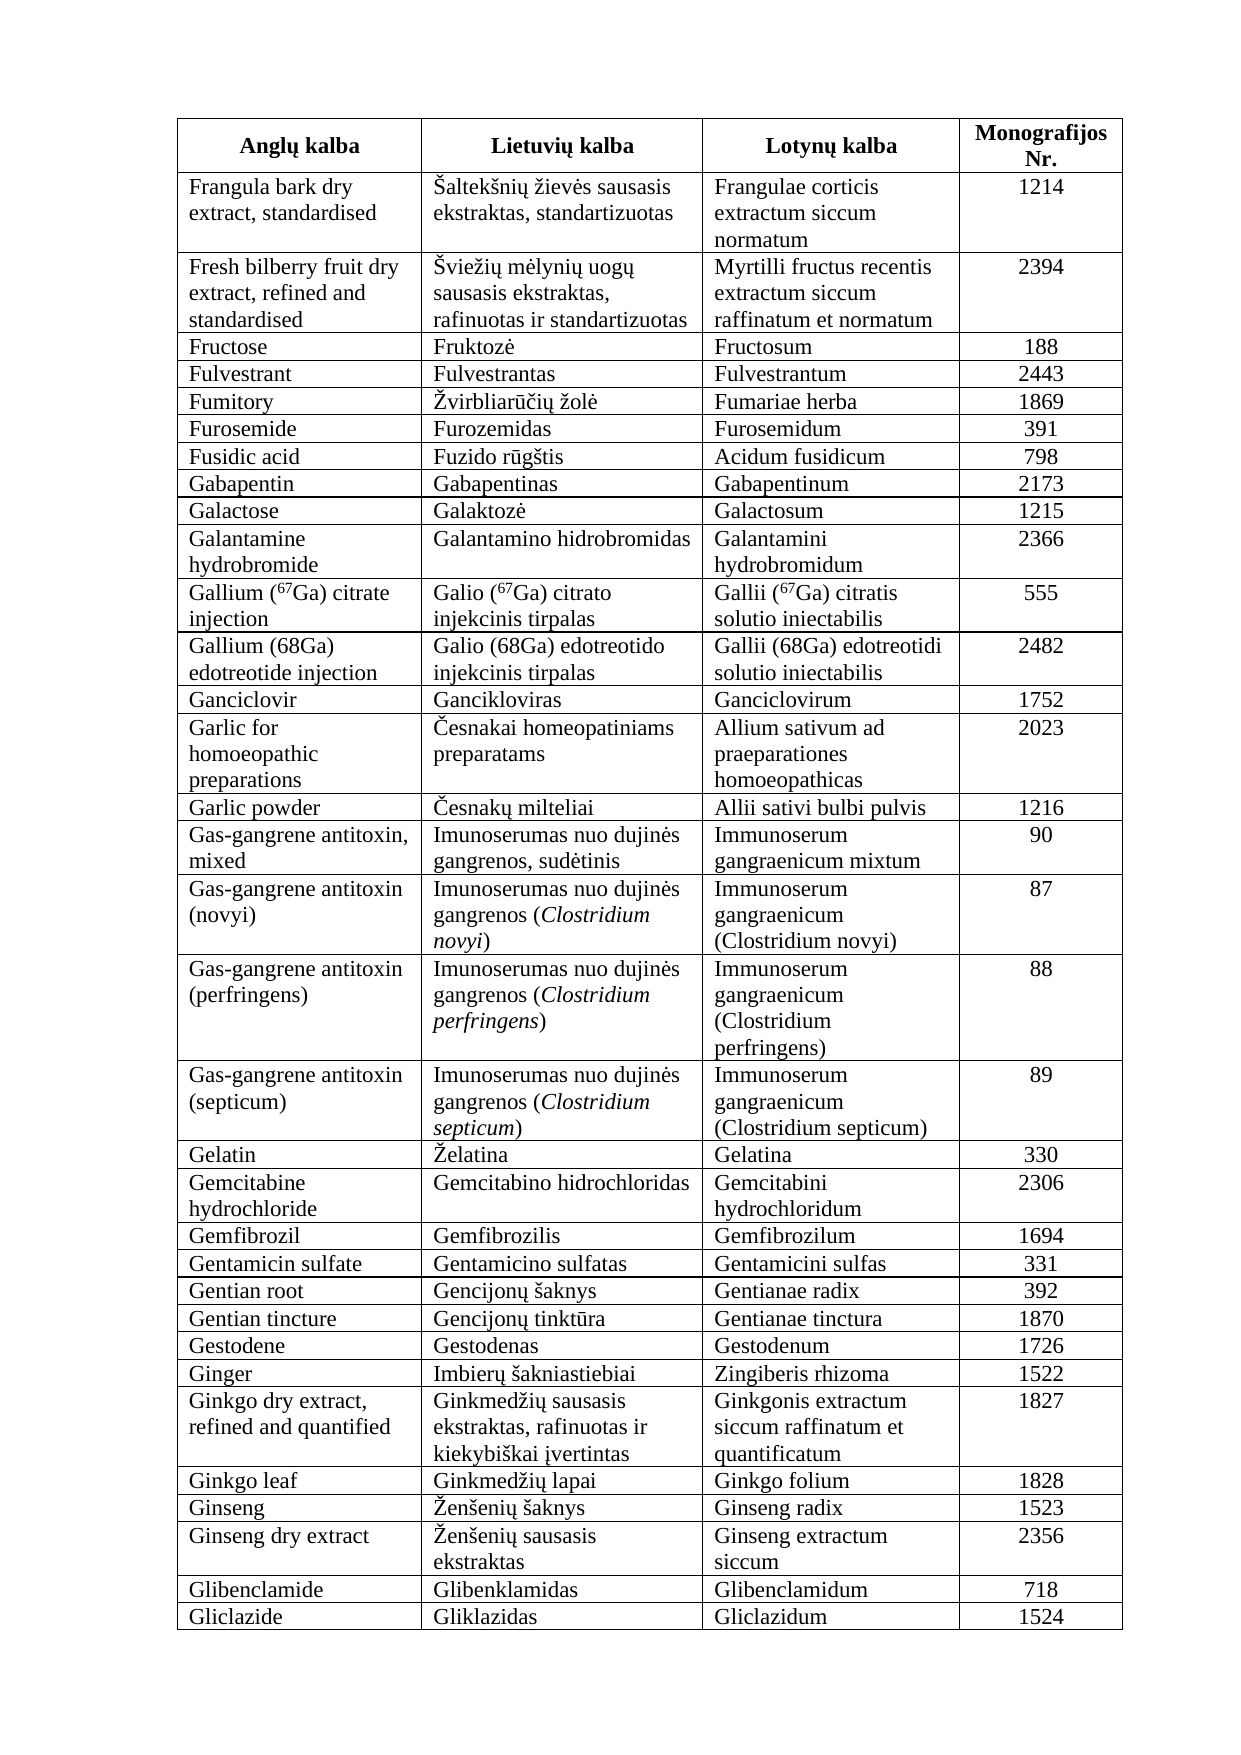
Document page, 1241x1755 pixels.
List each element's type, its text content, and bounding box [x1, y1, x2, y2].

table_cell Ganciclovirum [703, 686, 959, 712]
table_cell 1827 [960, 1387, 1122, 1466]
table_cell Galio (67Ga) citrato injekcinis tirpalas [422, 579, 702, 631]
table_cell 1214 [960, 173, 1122, 252]
table_cell Ganciclovir [178, 686, 421, 712]
table_cell Gestodenum [703, 1332, 959, 1358]
table_cell Šviežių mėlynių uogų sausasis ekstraktas, rafinuotas ir standartizuotas [422, 253, 702, 332]
table_cell Immunoserum gangraenicum (Clostridium novyi) [703, 875, 959, 954]
table_cell 391 [960, 415, 1122, 442]
table_cell Fruktozė [422, 333, 702, 359]
table_cell Ginger [178, 1360, 421, 1386]
table_cell Galactose [178, 498, 421, 524]
table_cell Gemfibrozil [178, 1223, 421, 1249]
table_cell Gestodene [178, 1332, 421, 1358]
table_header Anglų kalba [178, 119, 421, 172]
table_cell Žvirbliarūčių žolė [422, 388, 702, 414]
table_cell Garlic powder [178, 794, 421, 820]
table_cell 2366 [960, 525, 1122, 578]
table_cell Fructose [178, 333, 421, 359]
table_cell Ginkmedžių lapai [422, 1467, 702, 1493]
table_cell Fulvestrantas [422, 361, 702, 387]
table_cell Glibenclamidum [703, 1576, 959, 1602]
table_cell 1870 [960, 1305, 1122, 1331]
table_cell Fresh bilberry fruit dry extract, refined and standardised [178, 253, 421, 332]
table_cell Gallium (67Ga) citrate injection [178, 579, 421, 631]
table_cell Ginseng [178, 1495, 421, 1521]
table_cell Gabapentinum [703, 470, 959, 496]
table_cell Gliclazidum [703, 1603, 959, 1629]
table_cell Furosemidum [703, 415, 959, 442]
table_cell Ginseng extractum siccum [703, 1522, 959, 1574]
table_cell Gemfibrozilis [422, 1223, 702, 1249]
table_cell Furozemidas [422, 415, 702, 442]
table_cell Gentianae tinctura [703, 1305, 959, 1331]
table_cell Myrtilli fructus recentis extractum siccum raffinatum et normatum [703, 253, 959, 332]
table_cell Česnakai homeopatiniams preparatams [422, 714, 702, 793]
table_cell Gas-gangrene antitoxin (septicum) [178, 1061, 421, 1140]
table_cell Galaktozė [422, 498, 702, 524]
table_cell Allii sativi bulbi pulvis [703, 794, 959, 820]
table_cell Ginseng radix [703, 1495, 959, 1521]
table_cell Fulvestrantum [703, 361, 959, 387]
table_cell 331 [960, 1250, 1122, 1276]
table_cell 330 [960, 1141, 1122, 1168]
table_cell 2482 [960, 633, 1122, 685]
table_cell Immunoserum gangraenicum mixtum [703, 821, 959, 874]
table_cell Gabapentin [178, 470, 421, 496]
table_cell Gentamicini sulfas [703, 1250, 959, 1276]
table_cell Gelatin [178, 1141, 421, 1168]
table_cell 87 [960, 875, 1122, 954]
table_cell 2306 [960, 1169, 1122, 1222]
table_cell Fructosum [703, 333, 959, 359]
table_cell Immunoserum gangraenicum (Clostridium septicum) [703, 1061, 959, 1140]
table_cell Galio (68Ga) edotreotido injekcinis tirpalas [422, 633, 702, 685]
table_cell Gliclazide [178, 1603, 421, 1629]
table_cell 1869 [960, 388, 1122, 414]
table_cell 2023 [960, 714, 1122, 793]
table_cell 2443 [960, 361, 1122, 387]
table_cell Šaltekšnių žievės sausasis ekstraktas, standartizuotas [422, 173, 702, 252]
table_cell 1216 [960, 794, 1122, 820]
table_cell Gentian tincture [178, 1305, 421, 1331]
table_cell Fumariae herba [703, 388, 959, 414]
table_cell Fusidic acid [178, 443, 421, 469]
table_cell Ženšenių sausasis ekstraktas [422, 1522, 702, 1574]
table_cell Imunoserumas nuo dujinės gangrenos, sudėtinis [422, 821, 702, 874]
table_cell Gencijonų šaknys [422, 1278, 702, 1304]
table_cell Gliklazidas [422, 1603, 702, 1629]
table_cell Gemcitabini hydrochloridum [703, 1169, 959, 1222]
table_cell Gabapentinas [422, 470, 702, 496]
table_header Monografijos Nr. [960, 119, 1122, 172]
table_cell 718 [960, 1576, 1122, 1602]
table_cell Gemfibrozilum [703, 1223, 959, 1249]
table_cell 1524 [960, 1603, 1122, 1629]
table_cell 188 [960, 333, 1122, 359]
table_cell Gas-gangrene antitoxin, mixed [178, 821, 421, 874]
table_cell Gencijonų tinktūra [422, 1305, 702, 1331]
table_cell Ginkgo dry extract, refined and quantified [178, 1387, 421, 1466]
table_cell 2173 [960, 470, 1122, 496]
table_cell Gancikloviras [422, 686, 702, 712]
table_cell Galantamino hidrobromidas [422, 525, 702, 578]
table_cell Allium sativum ad praeparationes homoeopathicas [703, 714, 959, 793]
table_cell Galantamini hydrobromidum [703, 525, 959, 578]
table_cell 1215 [960, 498, 1122, 524]
table_cell Gemcitabine hydrochloride [178, 1169, 421, 1222]
table_cell Furosemide [178, 415, 421, 442]
table_cell 2394 [960, 253, 1122, 332]
table_cell Ginseng dry extract [178, 1522, 421, 1574]
table_cell Ginkgonis extractum siccum raffinatum et quantificatum [703, 1387, 959, 1466]
table_cell Gemcitabino hidrochloridas [422, 1169, 702, 1222]
table_cell Gentamicino sulfatas [422, 1250, 702, 1276]
table_cell Gas-gangrene antitoxin (novyi) [178, 875, 421, 954]
table_cell Zingiberis rhizoma [703, 1360, 959, 1386]
table_cell Fulvestrant [178, 361, 421, 387]
table_header Lotynų kalba [703, 119, 959, 172]
table_cell 392 [960, 1278, 1122, 1304]
table_cell 2356 [960, 1522, 1122, 1574]
table_header Lietuvių kalba [422, 119, 702, 172]
table_cell Gallii (67Ga) citratis solutio iniectabilis [703, 579, 959, 631]
table_cell 1523 [960, 1495, 1122, 1521]
table_cell Garlic for homoeopathic preparations [178, 714, 421, 793]
table_cell Gentian root [178, 1278, 421, 1304]
table_cell Česnakų milteliai [422, 794, 702, 820]
table_cell 1726 [960, 1332, 1122, 1358]
table_cell 1828 [960, 1467, 1122, 1493]
table_cell Acidum fusidicum [703, 443, 959, 469]
table_cell Ginkgo leaf [178, 1467, 421, 1493]
table_cell Fuzido rūgštis [422, 443, 702, 469]
table_cell Gentamicin sulfate [178, 1250, 421, 1276]
table_cell Gallium (68Ga) edotreotide injection [178, 633, 421, 685]
table_cell 555 [960, 579, 1122, 631]
table_cell Galantamine hydrobromide [178, 525, 421, 578]
table_cell 1694 [960, 1223, 1122, 1249]
table_cell Ženšenių šaknys [422, 1495, 702, 1521]
table_cell 90 [960, 821, 1122, 874]
table_cell 1522 [960, 1360, 1122, 1386]
table_cell Fumitory [178, 388, 421, 414]
table_cell Imbierų šakniastiebiai [422, 1360, 702, 1386]
table_cell Frangulae corticis extractum siccum normatum [703, 173, 959, 252]
table_cell 89 [960, 1061, 1122, 1140]
table_cell Glibenklamidas [422, 1576, 702, 1602]
table_cell 798 [960, 443, 1122, 469]
table_cell Gas-gangrene antitoxin (perfringens) [178, 955, 421, 1060]
table_cell Gentianae radix [703, 1278, 959, 1304]
table_cell Immunoserum gangraenicum (Clostridium perfringens) [703, 955, 959, 1060]
table_cell Ginkgo folium [703, 1467, 959, 1493]
table_cell Frangula bark dry extract, standardised [178, 173, 421, 252]
table_cell Gestodenas [422, 1332, 702, 1358]
table_cell Imunoserumas nuo dujinės gangrenos (Clostridium septicum) [422, 1061, 702, 1140]
table_cell Imunoserumas nuo dujinės gangrenos (Clostridium perfringens) [422, 955, 702, 1060]
table_cell 1752 [960, 686, 1122, 712]
table_cell Glibenclamide [178, 1576, 421, 1602]
table_cell Ginkmedžių sausasis ekstraktas, rafinuotas ir kiekybiškai įvertintas [422, 1387, 702, 1466]
table_cell Galactosum [703, 498, 959, 524]
table_cell Gallii (68Ga) edotreotidi solutio iniectabilis [703, 633, 959, 685]
table_cell Želatina [422, 1141, 702, 1168]
table_cell 88 [960, 955, 1122, 1060]
table_cell Imunoserumas nuo dujinės gangrenos (Clostridium novyi) [422, 875, 702, 954]
table_cell Gelatina [703, 1141, 959, 1168]
